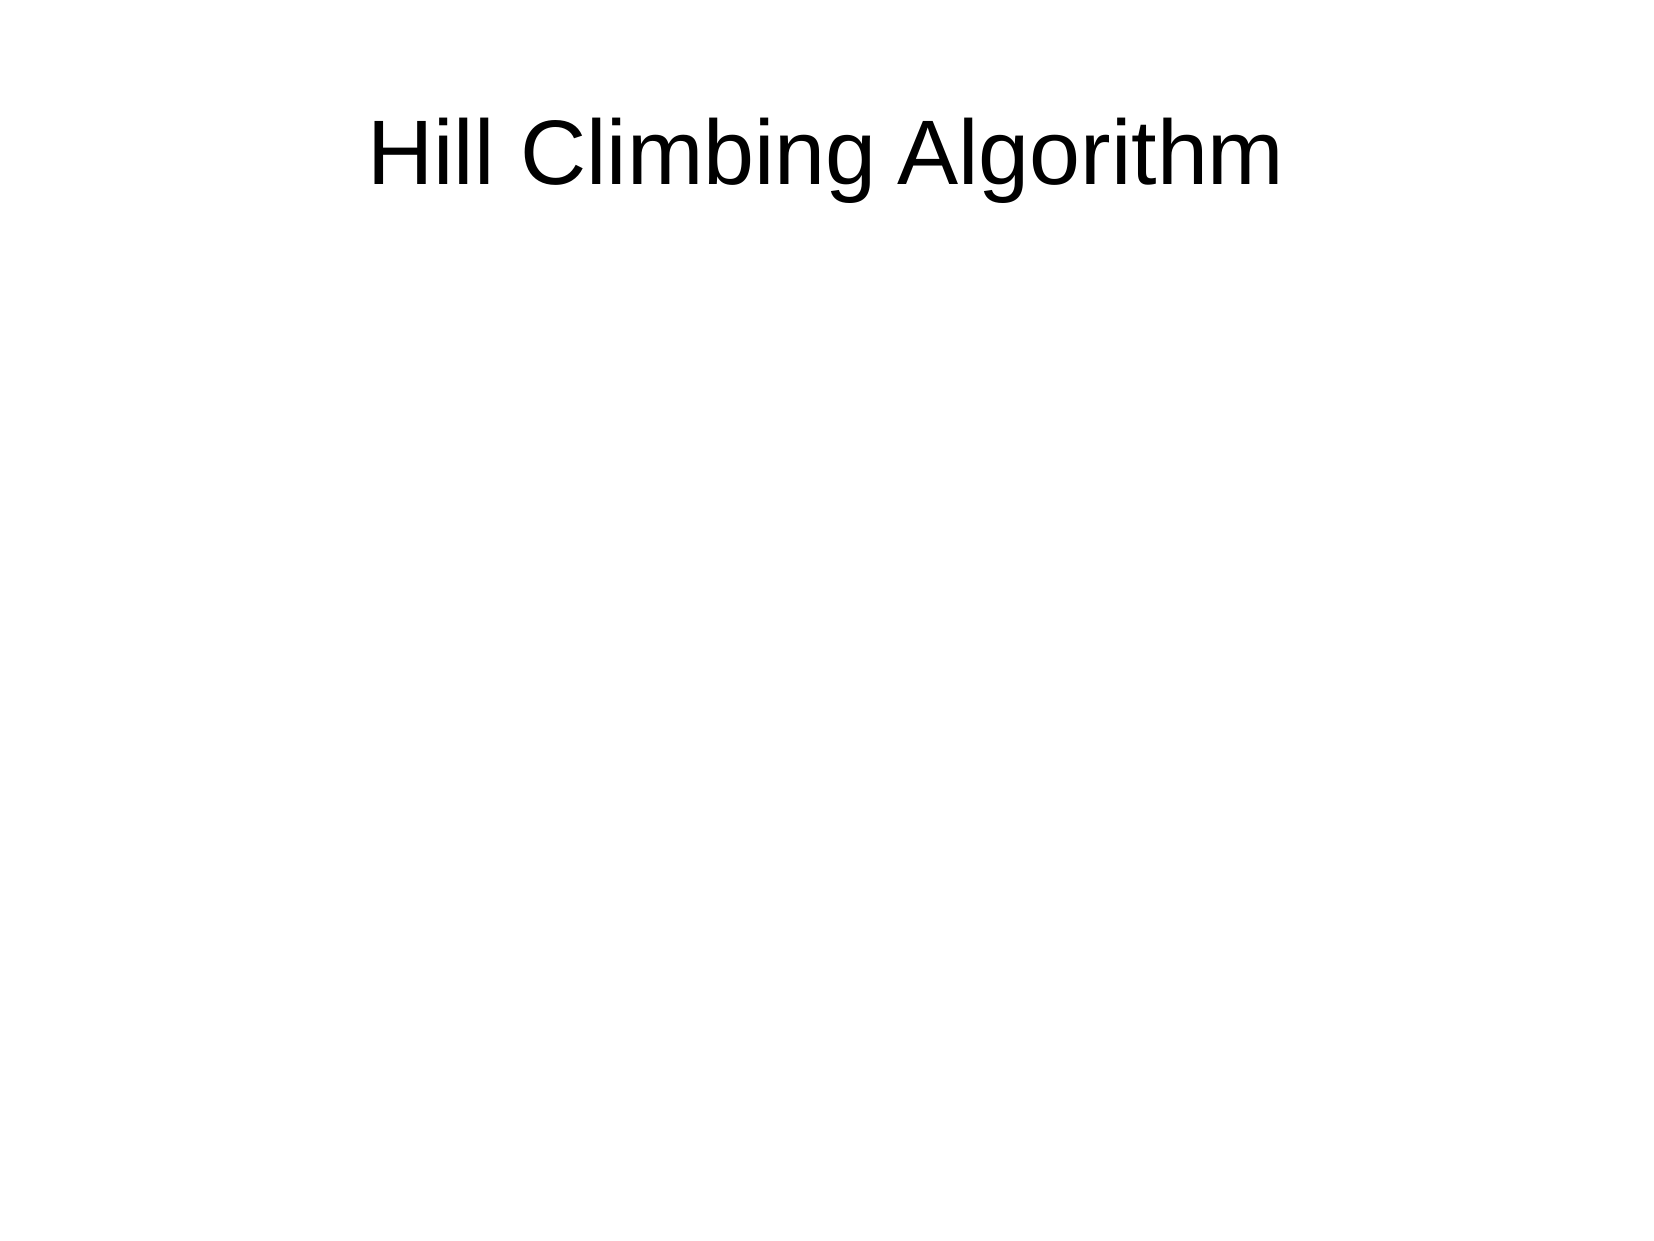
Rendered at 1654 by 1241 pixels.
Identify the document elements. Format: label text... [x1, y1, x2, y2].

title Hill Climbing Algorithm [82, 49, 1571, 257]
